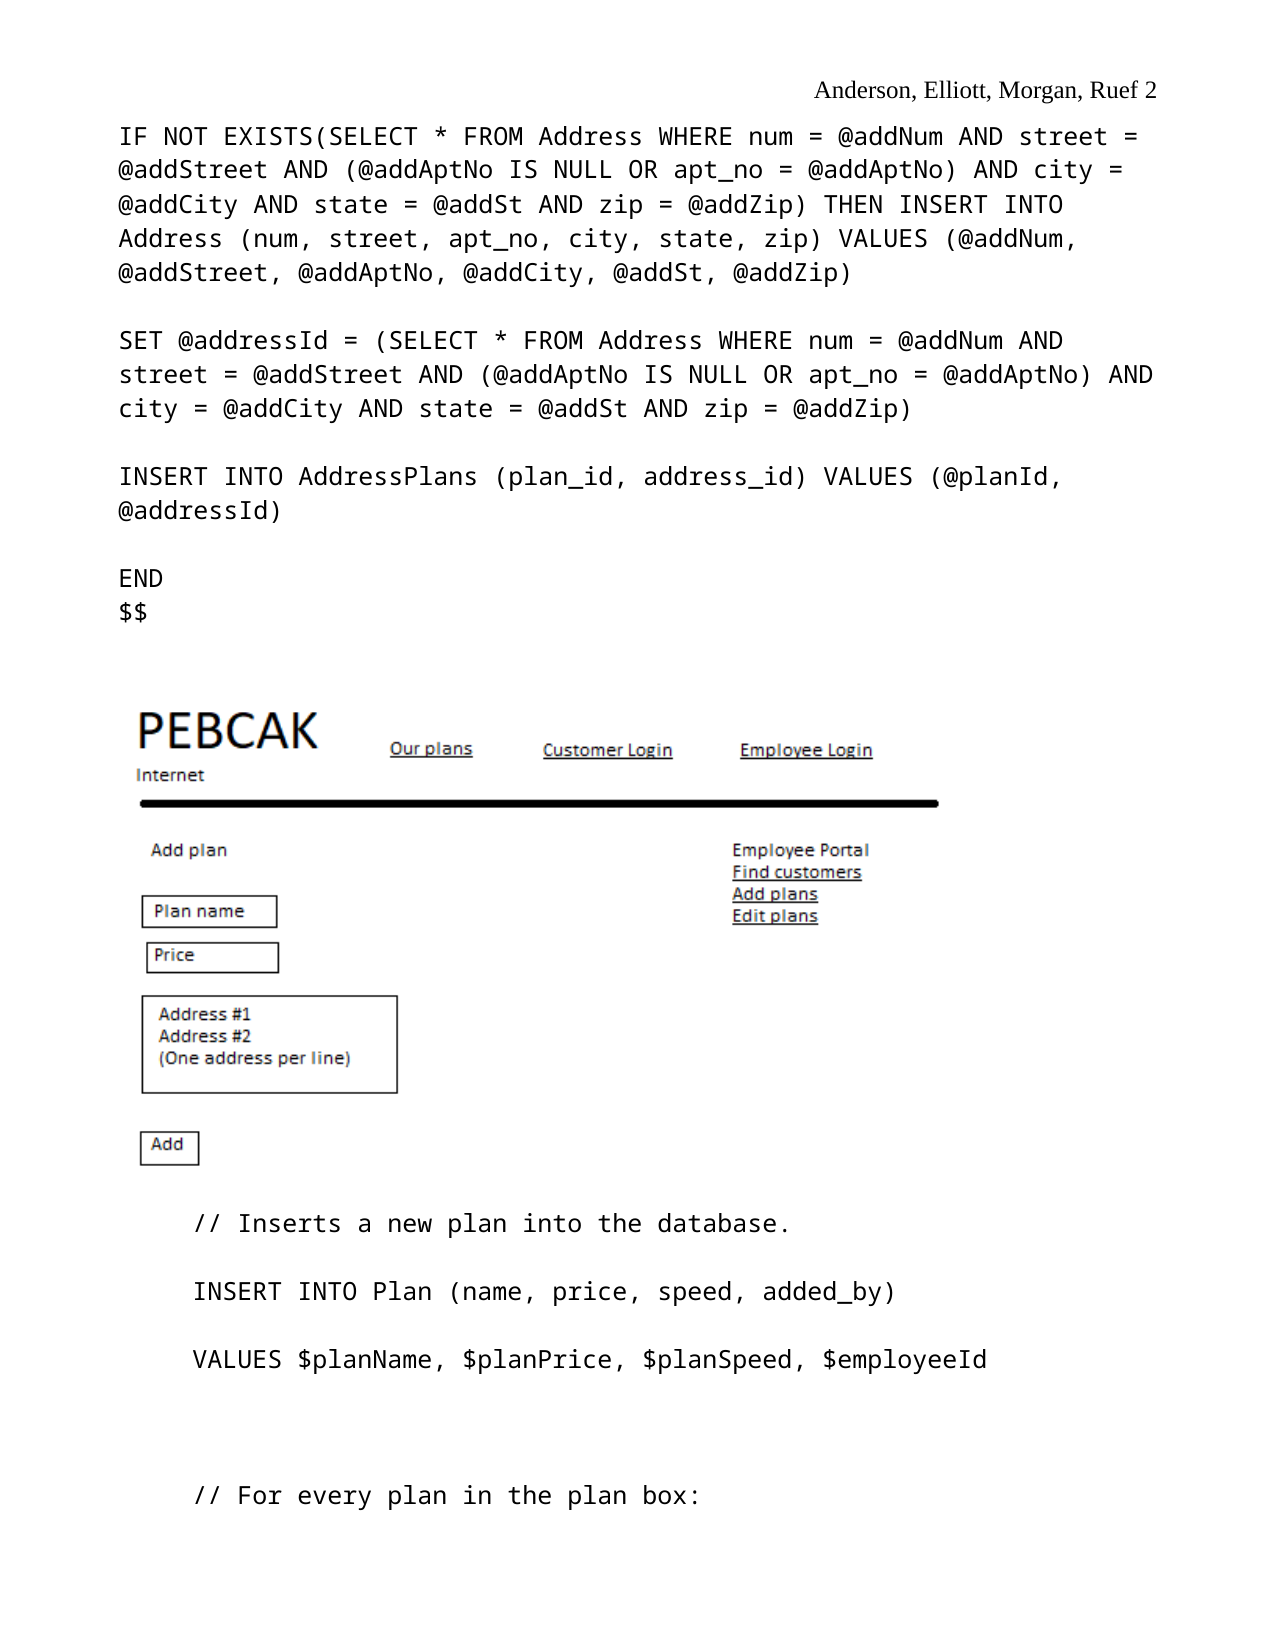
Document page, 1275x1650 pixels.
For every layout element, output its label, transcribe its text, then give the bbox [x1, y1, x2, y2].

text SET @addressId = (SELECT * FROM Address WHERE num = @addNum AND street = @addStreet AND (@addAptNo IS NULL OR apt_no = @addAptNo) AND city = @addCity AND state = @addSt AND zip = @addZip) [118, 322, 1157, 425]
text INSERT INTO Plan (name, price, speed, added_by) [192, 1274, 1157, 1308]
text $$ [118, 595, 1157, 629]
text END [118, 561, 1157, 595]
text INSERT INTO AddressPlans (plan_id, address_id) VALUES (@planId, @addressId) [118, 459, 1157, 527]
text // For every plan in the plan box: [192, 1478, 1157, 1512]
text // Inserts a new plan into the database. [192, 1172, 1157, 1239]
text VALUES $planName, $planPrice, $planSpeed, $employeeId [192, 1342, 1157, 1376]
text IF NOT EXISTS(SELECT * FROM Address WHERE num = @addNum AND street = @addStreet AND (@addAptNo IS NULL OR apt_no = @addAptNo) AND city = @addCity AND state = @addSt AND zip = @addZip) THEN INSERT INTO Address (num, street, apt_no, city, state, zip) VALUES (@addNum, @addStreet, @addAptNo, @addCity, @addSt, @addZip) [118, 118, 1157, 288]
picture [120, 686, 967, 1172]
